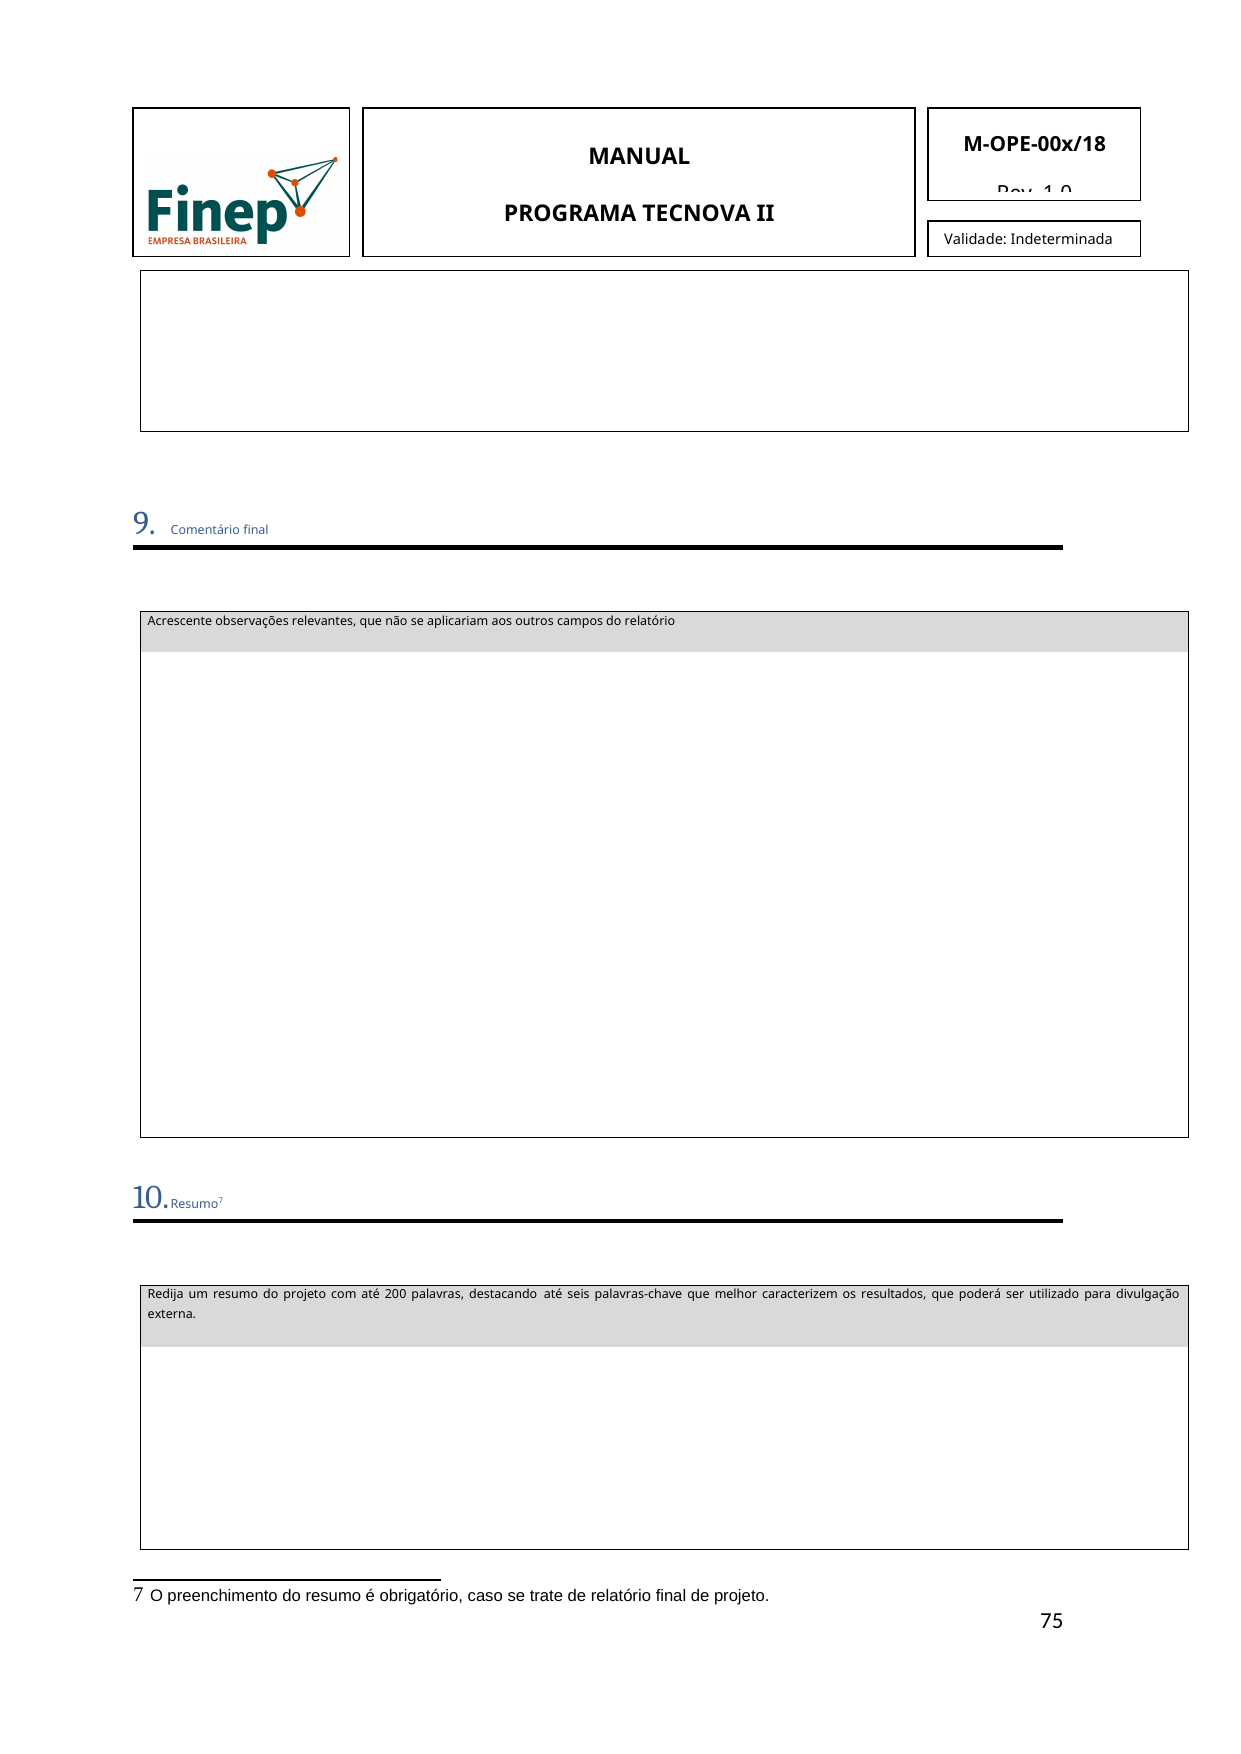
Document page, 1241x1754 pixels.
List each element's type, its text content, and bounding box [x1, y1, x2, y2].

list Comentário final [133, 505, 1063, 545]
table_header Acrescente observações relevantes, que não se aplicariam aos outros campos do relatório [141, 612, 1188, 652]
table_cell [141, 1347, 1188, 1548]
table_header Redija um resumo do projeto com até 200 palavras, destacando até seis palavras-chave que melhor caracterizem os resultados, que poderá ser utilizado para divulgação externa. [141, 1286, 1188, 1347]
table_cell [141, 271, 1188, 431]
table_cell [141, 652, 1188, 1137]
list O preenchimento do resumo é obrigatório, caso se trate de relatório final de projeto. [133, 1580, 1063, 1606]
list Resumo [133, 1178, 1063, 1219]
